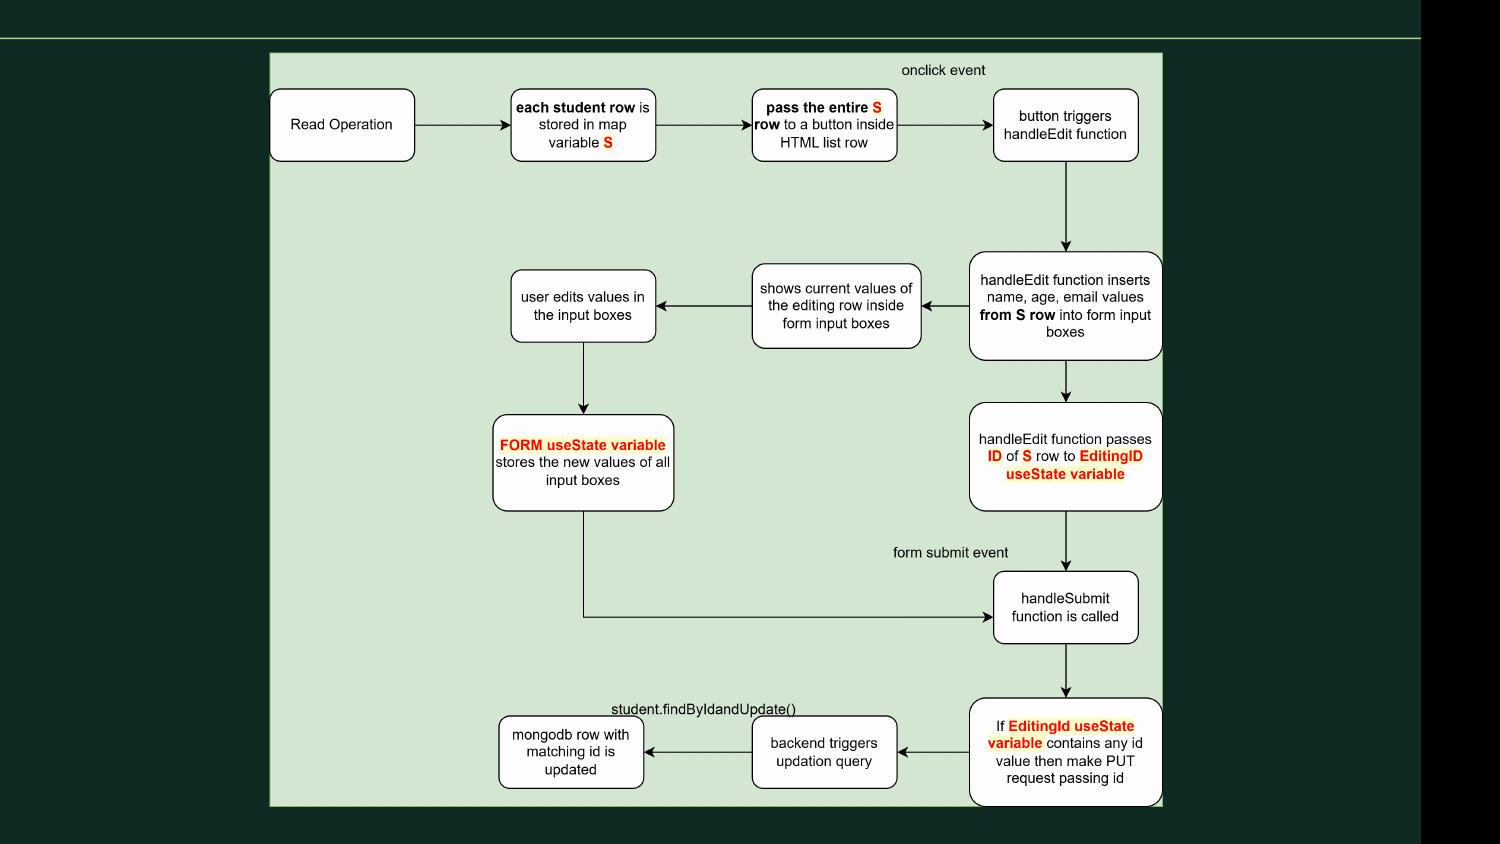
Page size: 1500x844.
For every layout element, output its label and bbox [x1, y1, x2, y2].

picture [257, 40, 1175, 819]
